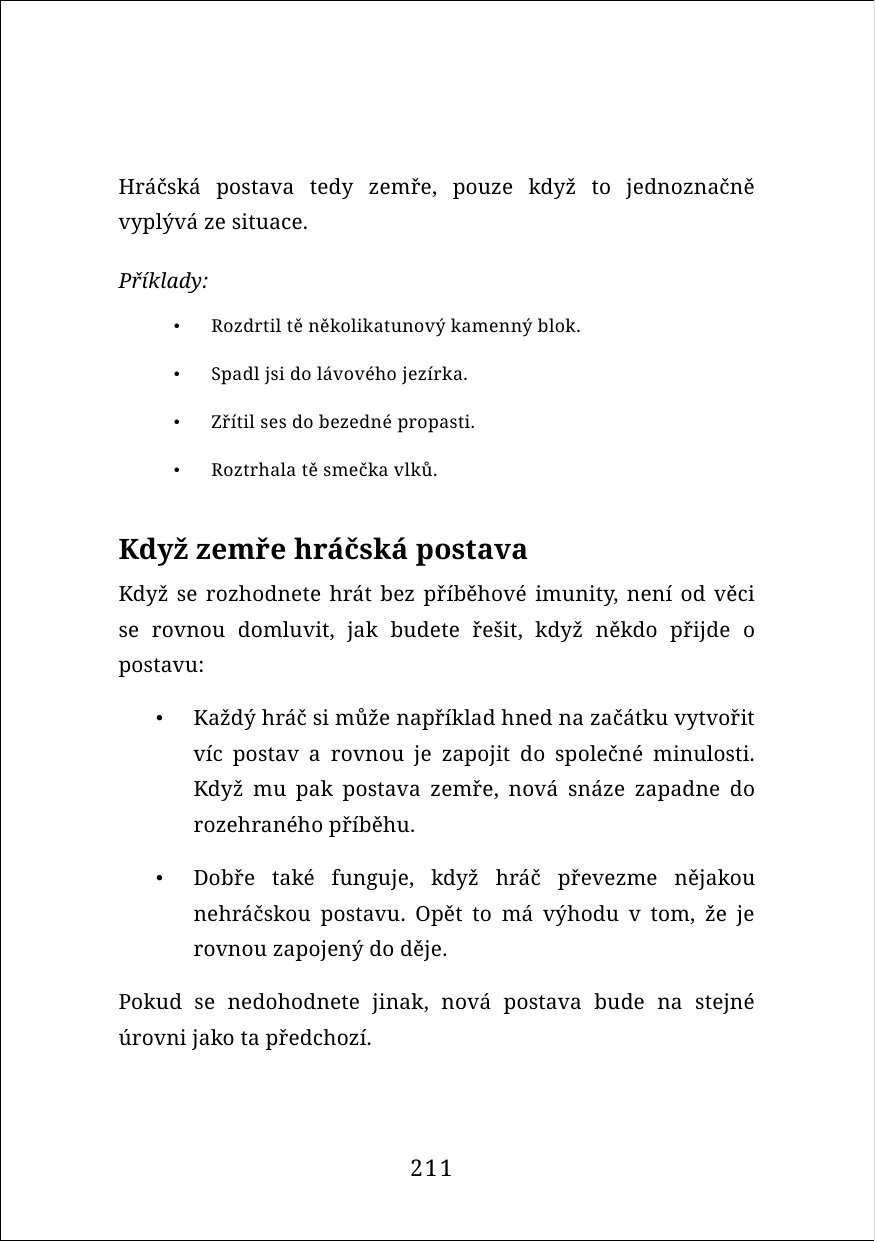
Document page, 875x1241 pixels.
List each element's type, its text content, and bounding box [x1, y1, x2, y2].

text Když se rozhodnete hrát bez příběhové imunity, není od věci se rovnou domluvit, jak budete řešit, když někdo přijde o postavu: [118, 579, 756, 679]
list Spadl jsi do lávového jezírka. [173, 362, 756, 386]
subtitle Když zemře hráčská postava [118, 529, 756, 567]
text Pokud se nedohodnete jinak, nová postava bude na stejné úrovni jako ta předchozí. [118, 987, 756, 1051]
text Příklady: [118, 266, 756, 295]
list Rozdrtil tě několikatunový kamenný blok. [173, 314, 756, 338]
text Hráčská postava tedy zemře, pouze když to jednoznačně vyplývá ze situace. [118, 172, 756, 236]
list Roztrhala tě smečka vlků. [173, 457, 756, 482]
list Každý hráč si může například hned na začátku vytvořit víc postav a rovnou je zapojit do společné minulosti. Když mu pak postava zemře, nová snáze zapadne do rozehraného příběhu. [156, 703, 756, 838]
list Zřítil ses do bezedné propasti. [173, 409, 756, 434]
list Dobře také funguje, když hráč převezme nějakou nehráčskou postavu. Opět to má výhodu v tom, že je rovnou zapojený do děje. [156, 863, 756, 963]
